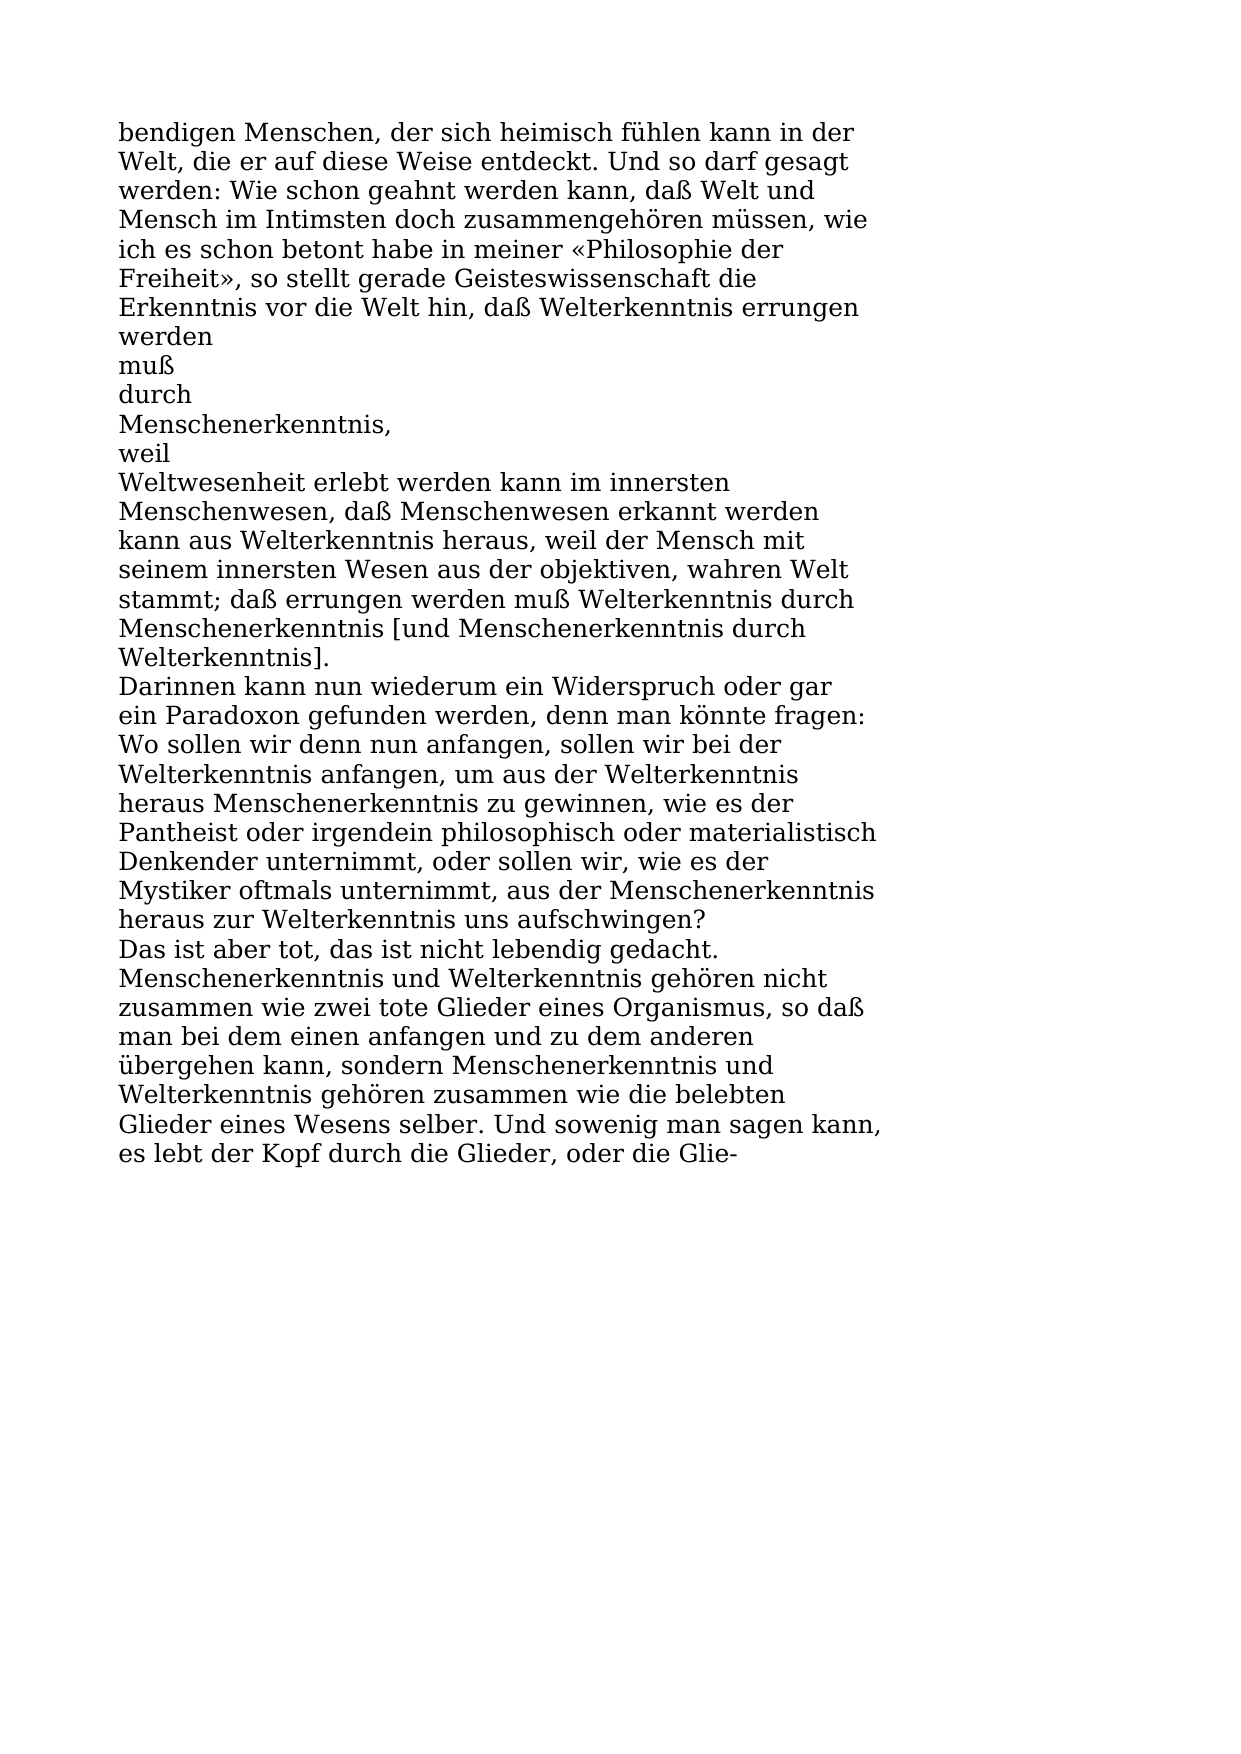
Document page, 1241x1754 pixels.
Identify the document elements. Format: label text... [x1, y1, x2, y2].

text Wo sollen wir denn nun anfangen, sollen wir bei der [118, 731, 1122, 760]
text Erkenntnis vor die Welt hin, daß Welterkenntnis errungen [118, 293, 1122, 322]
text Menschenerkenntnis [und Menschenerkenntnis durch [118, 614, 1122, 643]
text Das ist aber tot, das ist nicht lebendig gedacht. [118, 935, 1122, 964]
text Pantheist oder irgendein philosophisch oder materialistisch [118, 818, 1122, 847]
text muß [118, 351, 1122, 381]
text durch [118, 381, 1122, 410]
text werden: Wie schon geahnt werden kann, daß Welt und [118, 176, 1122, 206]
text Freiheit», so stellt gerade Geisteswissenschaft die [118, 264, 1122, 293]
text Welterkenntnis]. [118, 643, 1122, 672]
text ein Paradoxon gefunden werden, denn man könnte fragen: [118, 701, 1122, 731]
text Menschenerkenntnis, [118, 410, 1122, 439]
text werden [118, 322, 1122, 351]
text Denkender unternimmt, oder sollen wir, wie es der [118, 847, 1122, 876]
text Welt, die er auf diese Weise entdeckt. Und so darf gesagt [118, 147, 1122, 176]
text heraus Menschenerkenntnis zu gewinnen, wie es der [118, 789, 1122, 818]
text es lebt der Kopf durch die Glieder, oder die Glie- [118, 1139, 1122, 1168]
text weil [118, 439, 1122, 468]
text Darinnen kann nun wiederum ein Widerspruch oder gar [118, 672, 1122, 701]
text Weltwesenheit erlebt werden kann im innersten [118, 468, 1122, 497]
text Glieder eines Wesens selber. Und sowenig man sagen kann, [118, 1110, 1122, 1139]
text zusammen wie zwei tote Glieder eines Organismus, so daß [118, 993, 1122, 1022]
text Mystiker oftmals unternimmt, aus der Menschenerkenntnis [118, 876, 1122, 906]
text Welterkenntnis anfangen, um aus der Welterkenntnis [118, 760, 1122, 789]
text Mensch im Intimsten doch zusammengehören müssen, wie [118, 206, 1122, 235]
text ich es schon betont habe in meiner «Philosophie der [118, 235, 1122, 264]
text seinem innersten Wesen aus der objektiven, wahren Welt [118, 556, 1122, 585]
text stammt; daß errungen werden muß Welterkenntnis durch [118, 585, 1122, 614]
text Welterkenntnis gehören zusammen wie die belebten [118, 1081, 1122, 1110]
text Menschenwesen, daß Menschenwesen erkannt werden [118, 497, 1122, 526]
text man bei dem einen anfangen und zu dem anderen [118, 1022, 1122, 1051]
text Menschenerkenntnis und Welterkenntnis gehören nicht [118, 964, 1122, 993]
text kann aus Welterkenntnis heraus, weil der Mensch mit [118, 526, 1122, 556]
text übergehen kann, sondern Menschenerkenntnis und [118, 1051, 1122, 1081]
text bendigen Menschen, der sich heimisch fühlen kann in der [118, 118, 1122, 147]
text heraus zur Welterkenntnis uns aufschwingen? [118, 906, 1122, 935]
